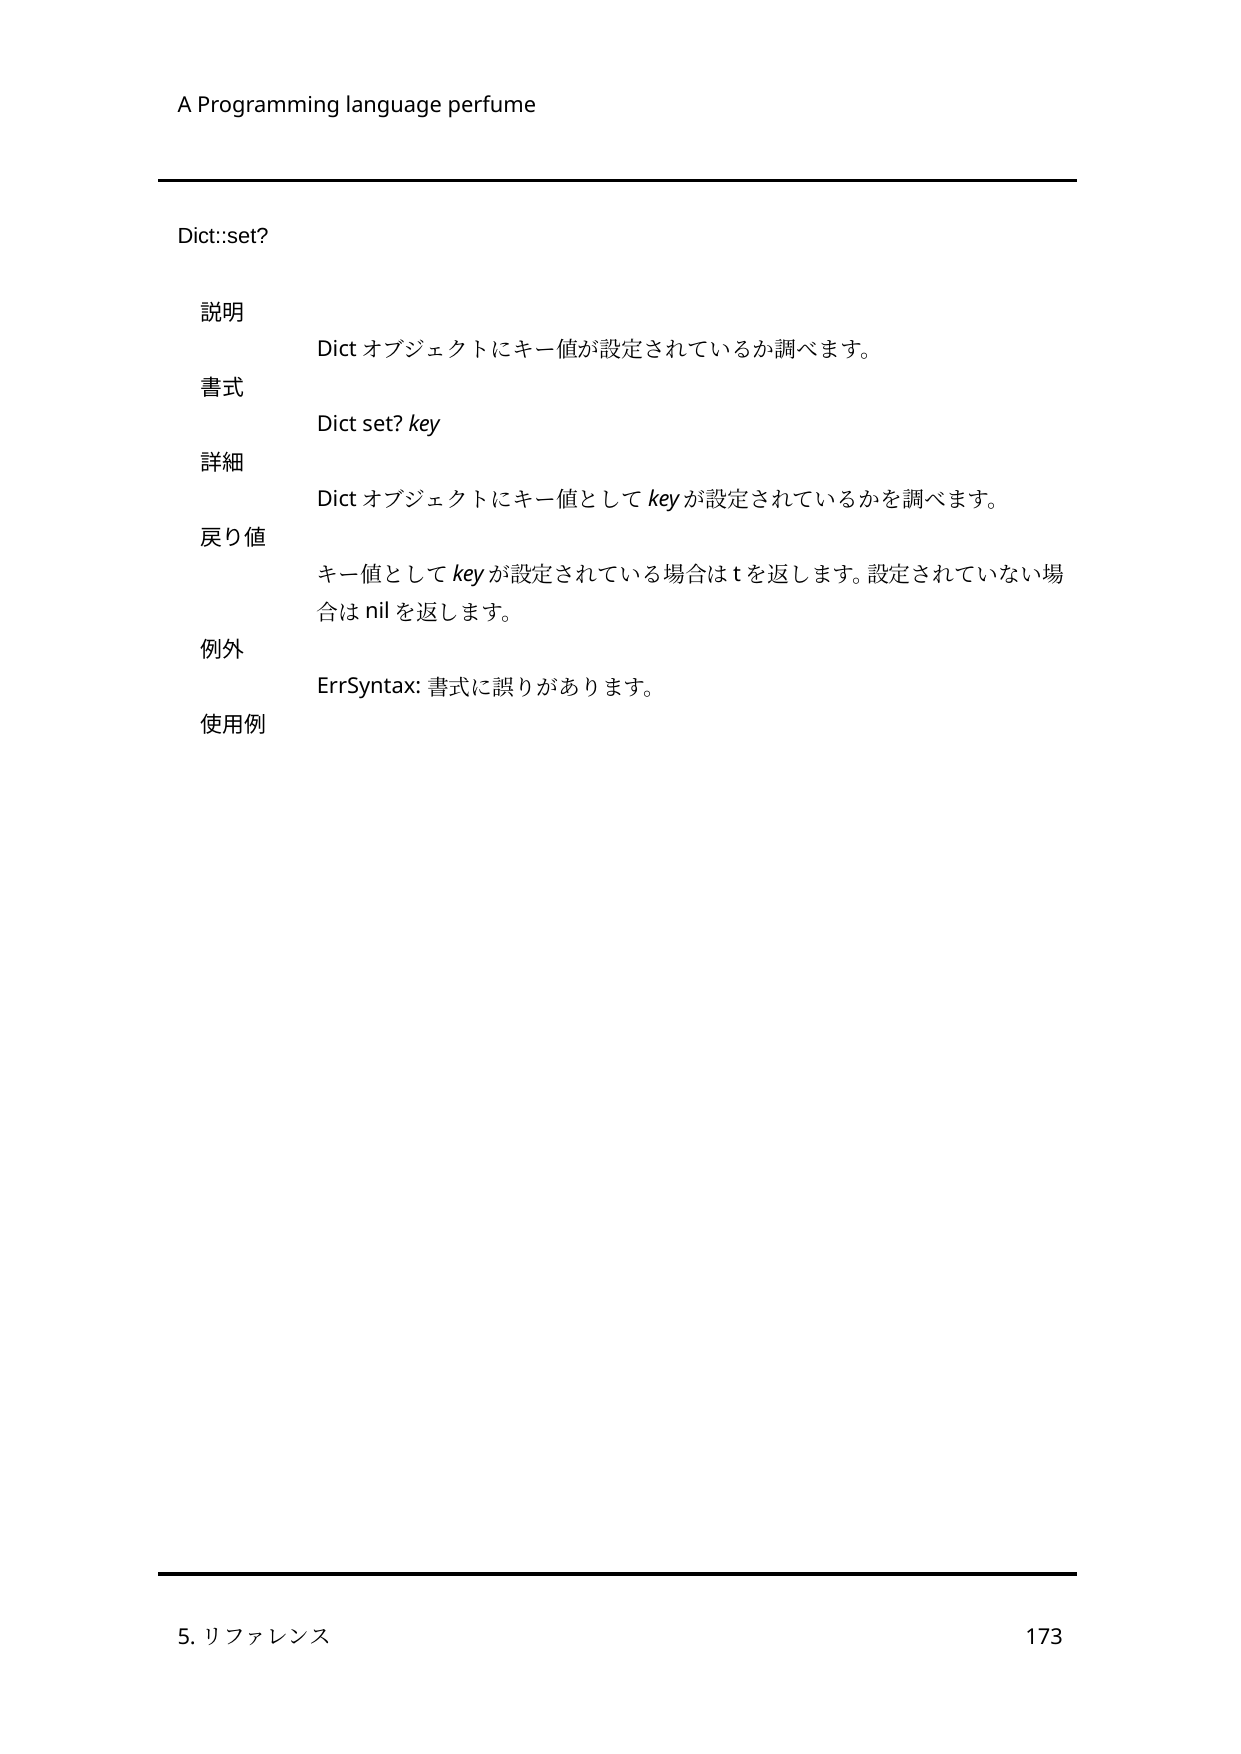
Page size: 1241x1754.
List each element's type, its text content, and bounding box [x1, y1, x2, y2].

table_cell キー値としてkeyが設定されている場合はtを返します。設定されていない場合はnilを返します。 [317, 517, 1063, 629]
table_cell 使用例 [200, 704, 317, 779]
table_cell 書式 [200, 367, 317, 442]
table_cell 詳細 [200, 442, 317, 517]
table_cell Dict set? key [317, 367, 1063, 442]
subtitle Dict::set? [177, 217, 1063, 254]
table_header 説明 [200, 292, 317, 367]
table_cell [317, 704, 1063, 779]
table_cell Dictオブジェクトにキー値としてkeyが設定されているかを調べます。 [317, 442, 1063, 517]
table_cell ErrSyntax: 書式に誤りがあります。 [317, 629, 1063, 704]
table_header Dictオブジェクトにキー値が設定されているか調べます。 [317, 292, 1063, 367]
table_cell 戻り値 [200, 517, 317, 629]
table_cell 例外 [200, 629, 317, 704]
